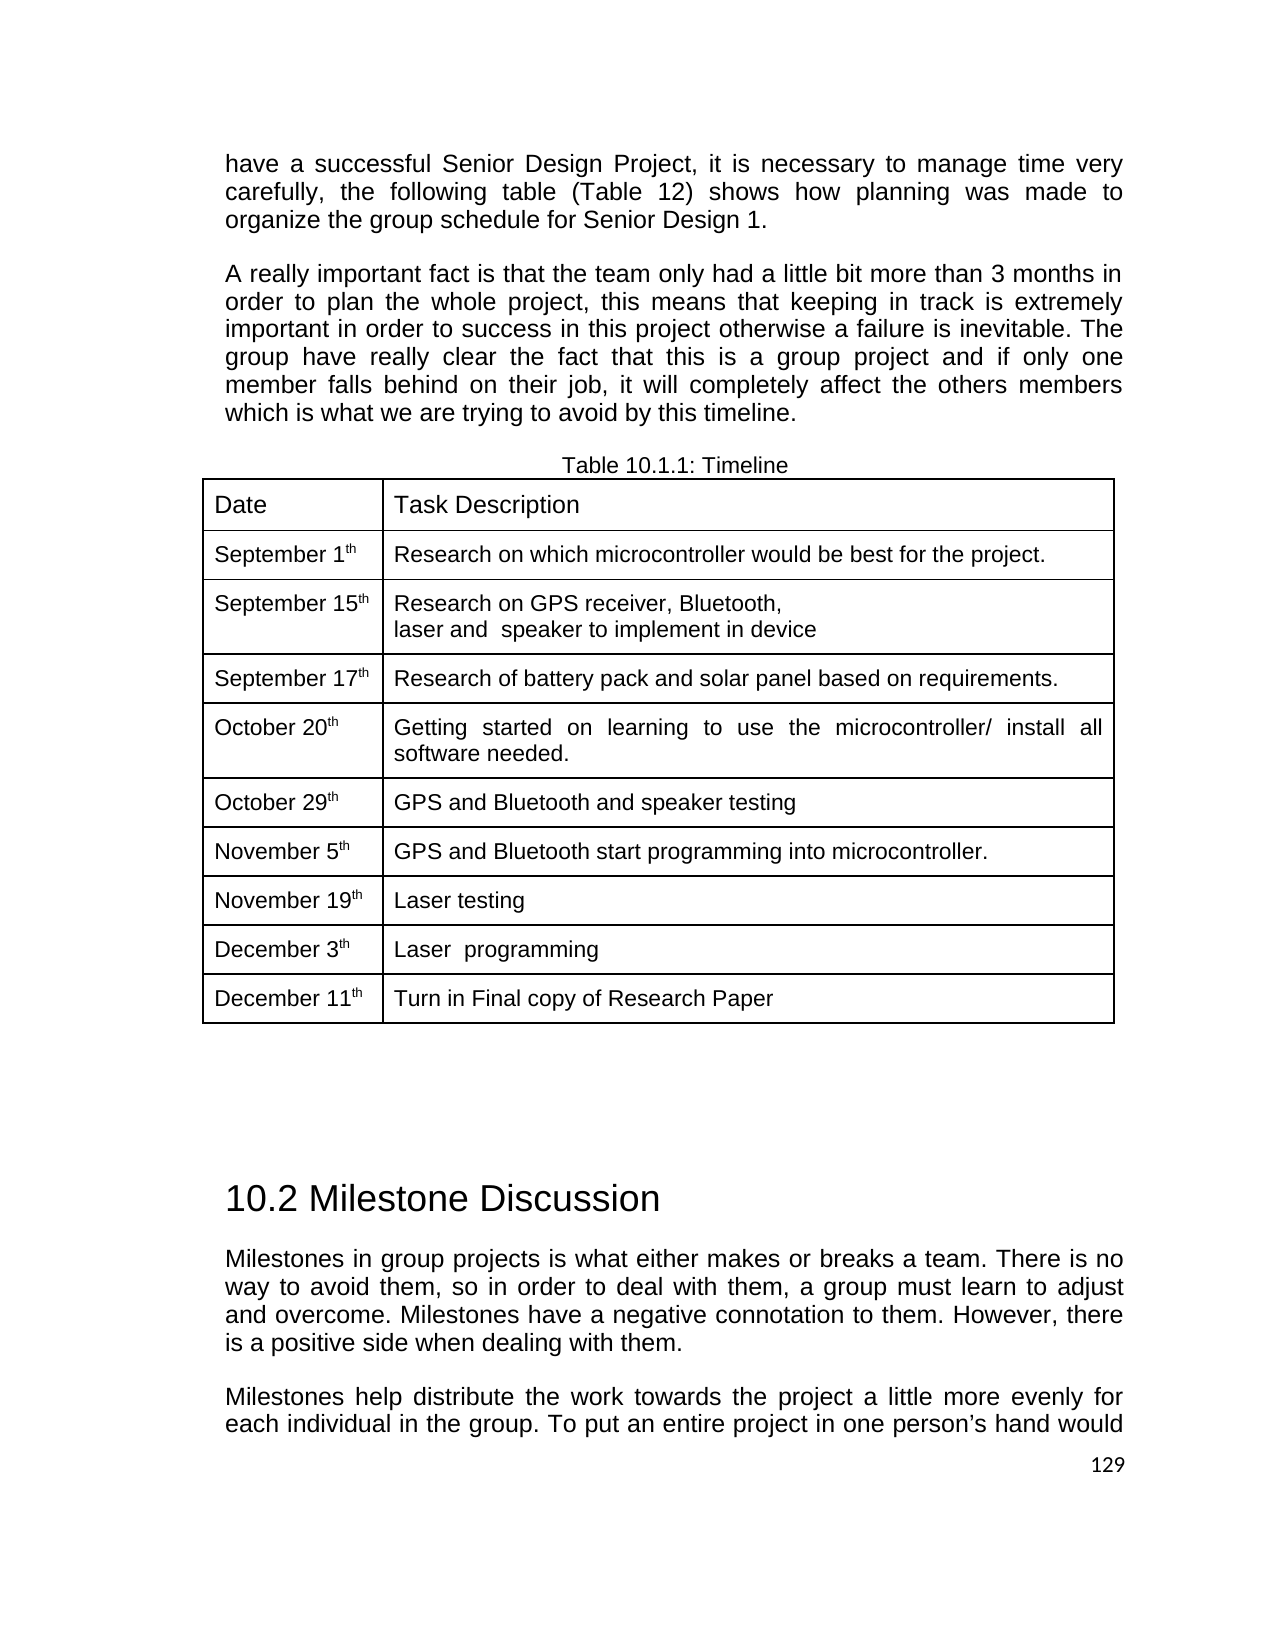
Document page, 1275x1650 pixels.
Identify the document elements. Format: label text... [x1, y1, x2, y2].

table_cell November 5th [204, 828, 382, 875]
text 10.2 Milestone Discussion [225, 1178, 1125, 1219]
table_cell October 29th [204, 779, 382, 826]
table_cell Research on which microcontroller would be best for the project. [384, 531, 1113, 578]
text Milestones in group projects is what either makes or breaks a team. There is no way to avoid them, so in order to deal with them, a group must learn to adjust and overcome. Milestones have a negative connotation to them. However, there is a positive side when dealing with them. [225, 1245, 1125, 1357]
table_cell Research on GPS receiver, Bluetooth, laser and speaker to implement in device [384, 580, 1113, 653]
text Milestones help distribute the work towards the project a little more evenly for each individual in the group. To put an entire project in one person’s hand would [225, 1382, 1125, 1438]
table_cell September 1th [204, 531, 382, 578]
table_cell Getting started on learning to use the microcontroller/ install all software needed. [384, 704, 1113, 777]
text Table 10.1.1: Timeline [225, 452, 1125, 478]
table_cell September 15th [204, 580, 382, 653]
table_cell November 19th [204, 877, 382, 924]
text A really important fact is that the team only had a little bit more than 3 months in order to plan the whole project, this means that keeping in track is extremely important in order to success in this project otherwise a failure is inevitable. The group have really clear the fact that this is a group project and if only one member falls behind on their job, it will completely affect the others members which is what we are trying to avoid by this timeline. [225, 259, 1125, 427]
table_cell Laser programming [384, 926, 1113, 973]
table_header Task Description [384, 480, 1113, 529]
text have a successful Senior Design Project, it is necessary to manage time very carefully, the following table (Table 12) shows how planning was made to organize the group schedule for Senior Design 1. [225, 150, 1125, 234]
table_cell October 20th [204, 704, 382, 777]
table_cell GPS and Bluetooth and speaker testing [384, 779, 1113, 826]
table_cell Turn in Final copy of Research Paper [384, 975, 1113, 1022]
table_cell Research of battery pack and solar panel based on requirements. [384, 655, 1113, 702]
table_cell September 17th [204, 655, 382, 702]
table_header Date [204, 480, 382, 529]
table_cell GPS and Bluetooth start programming into microcontroller. [384, 828, 1113, 875]
table_cell December 3th [204, 926, 382, 973]
table_cell Laser testing [384, 877, 1113, 924]
table_cell December 11th [204, 975, 382, 1022]
